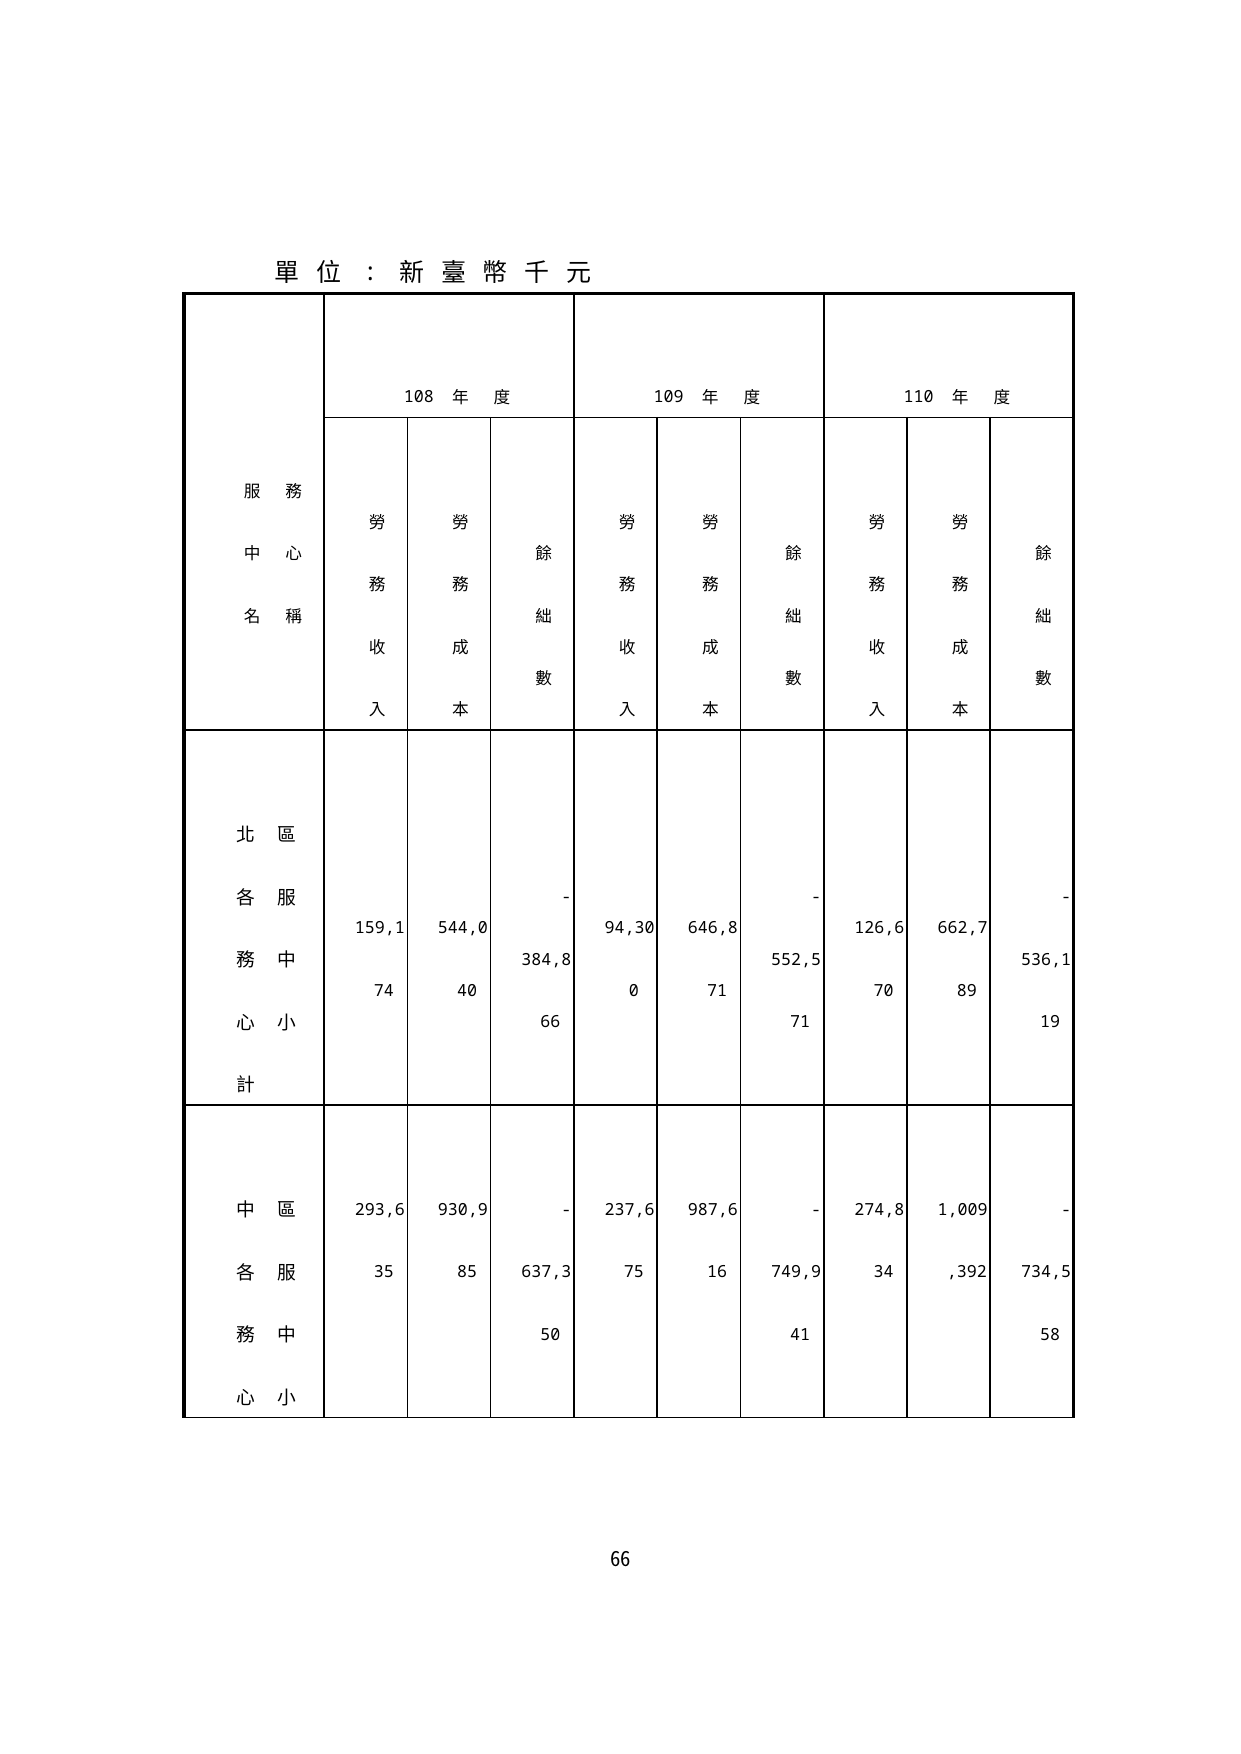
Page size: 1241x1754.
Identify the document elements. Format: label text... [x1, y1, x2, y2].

table_cell 勞務收入 [825, 418, 906, 729]
table_header 110年度 [825, 295, 1072, 417]
table_cell 勞務成本 [658, 418, 740, 729]
table_cell 勞務成本 [408, 418, 490, 729]
table_cell 274,834 [825, 1106, 906, 1417]
table_cell 930,985 [408, 1106, 490, 1417]
table_cell 662,789 [908, 731, 989, 1104]
table_cell 544,040 [408, 731, 490, 1104]
table_cell 勞務成本 [908, 418, 989, 729]
table_cell 987,616 [658, 1106, 740, 1417]
table_cell 159,174 [325, 731, 407, 1104]
table_header 108年度 [325, 295, 573, 417]
table_cell 餘絀數 [741, 418, 823, 729]
table_cell 勞務收入 [575, 418, 656, 729]
table_cell -749,941 [741, 1106, 823, 1417]
table_cell -384,866 [491, 731, 573, 1104]
table_cell 北區各服務中心小計 [186, 731, 323, 1104]
table_header 服務中心名稱 [186, 295, 323, 729]
table_cell -734,558 [991, 1106, 1072, 1417]
table_cell 237,675 [575, 1106, 656, 1417]
table_cell 餘絀數 [991, 418, 1072, 729]
table_cell 餘絀數 [491, 418, 573, 729]
table_cell 126,670 [825, 731, 906, 1104]
table_cell 中區各服務中心小 [186, 1106, 323, 1417]
table_cell -637,350 [491, 1106, 573, 1417]
table_cell -552,571 [741, 731, 823, 1104]
table_cell 94,300 [575, 731, 656, 1104]
table_cell -536,119 [991, 731, 1072, 1104]
table_cell 1,009,392 [908, 1106, 989, 1417]
table_header 109年度 [575, 295, 823, 417]
table_cell 勞務收入 [325, 418, 407, 729]
table_cell 293,635 [325, 1106, 407, 1417]
table_cell 646,871 [658, 731, 740, 1104]
text 單位:新臺幣千元 [183, 229, 1071, 292]
